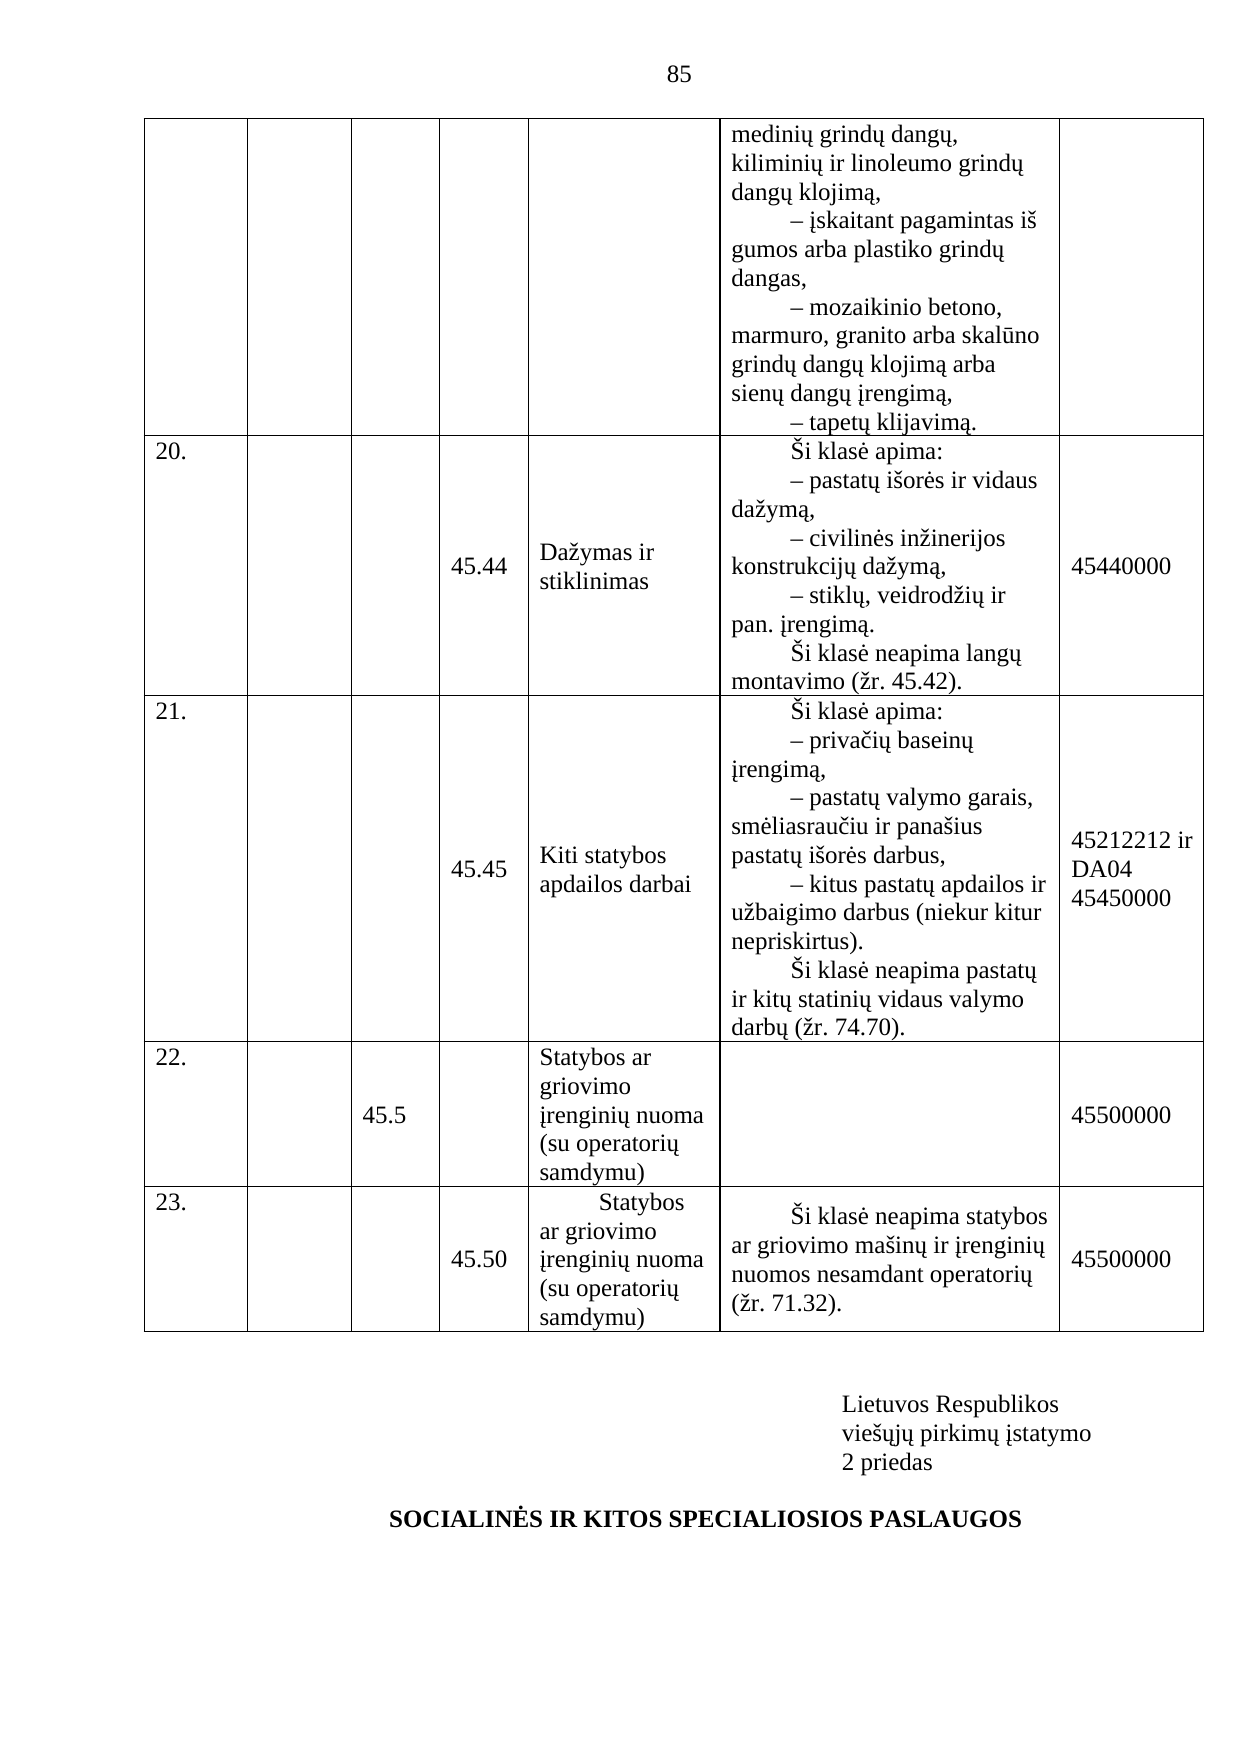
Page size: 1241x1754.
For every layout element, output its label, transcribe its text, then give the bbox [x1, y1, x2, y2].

table_cell medinių grindų dangų, kiliminių ir linoleumo grindų dangų klojimą, – įskaitant pagamintas iš gumos arba plastiko grindų dangas, – mozaikinio betono, marmuro, granito arba skalūno grindų dangų klojimą arba sienų dangų įrengimą, – tapetų klijavimą. [721, 119, 1059, 435]
table_cell [248, 436, 351, 695]
table_cell [352, 119, 439, 435]
table_cell [248, 1042, 351, 1186]
table_cell 45.50 [440, 1187, 528, 1331]
table_cell [352, 436, 439, 695]
table_cell [1060, 119, 1203, 435]
table_cell 45212212 ir DA04 45450000 [1060, 696, 1203, 1041]
table_cell [248, 1187, 351, 1331]
table_cell Statybos ar griovimo įrenginių nuoma (su operatorių samdymu) [529, 1042, 719, 1186]
table_cell 45440000 [1060, 436, 1203, 695]
table_cell [248, 119, 351, 435]
table_cell Statybos ar griovimo įrenginių nuoma (su operatorių samdymu) [529, 1187, 719, 1331]
table_cell Dažymas ir stiklinimas [529, 436, 719, 695]
table_cell Ši klasė neapima statybos ar griovimo mašinų ir įrenginių nuomos nesamdant operatorių (žr. 71.32). [721, 1187, 1059, 1331]
table_cell Kiti statybos apdailos darbai [529, 696, 719, 1041]
table_cell [529, 119, 719, 435]
table_cell Ši klasė apima: – privačių baseinų įrengimą, – pastatų valymo garais, smėliasraučiu ir panašius pastatų išorės darbus, – kitus pastatų apdailos ir užbaigimo darbus (niekur kitur nepriskirtus). Ši klasė neapima pastatų ir kitų statinių vidaus valymo darbų (žr. 74.70). [721, 696, 1059, 1041]
table_cell 22. [145, 1042, 247, 1186]
table_cell 45500000 [1060, 1042, 1203, 1186]
table_cell [352, 696, 439, 1041]
text SOCIALINĖS IR KITOS SPECIALIOSIOS PASLAUGOS [177, 1504, 1181, 1533]
text 2 priedas [177, 1447, 1181, 1476]
table_cell 45500000 [1060, 1187, 1203, 1331]
table_cell [248, 696, 351, 1041]
table_cell [440, 1042, 528, 1186]
table_cell 45.44 [440, 436, 528, 695]
table_cell 45.45 [440, 696, 528, 1041]
table_cell [352, 1187, 439, 1331]
table_cell [721, 1042, 1059, 1186]
table_cell 23. [145, 1187, 247, 1331]
table_cell 45.5 [352, 1042, 439, 1186]
table_cell [440, 119, 528, 435]
text Lietuvos Respublikos [717, 1389, 1181, 1418]
table_cell 20. [145, 436, 247, 695]
table_cell Ši klasė apima: – pastatų išorės ir vidaus dažymą, – civilinės inžinerijos konstrukcijų dažymą, – stiklų, veidrodžių ir pan. įrengimą. Ši klasė neapima langų montavimo (žr. 45.42). [721, 436, 1059, 695]
table_cell [145, 119, 247, 435]
table_cell 21. [145, 696, 247, 1041]
text viešųjų pirkimų įstatymo [842, 1418, 1181, 1447]
